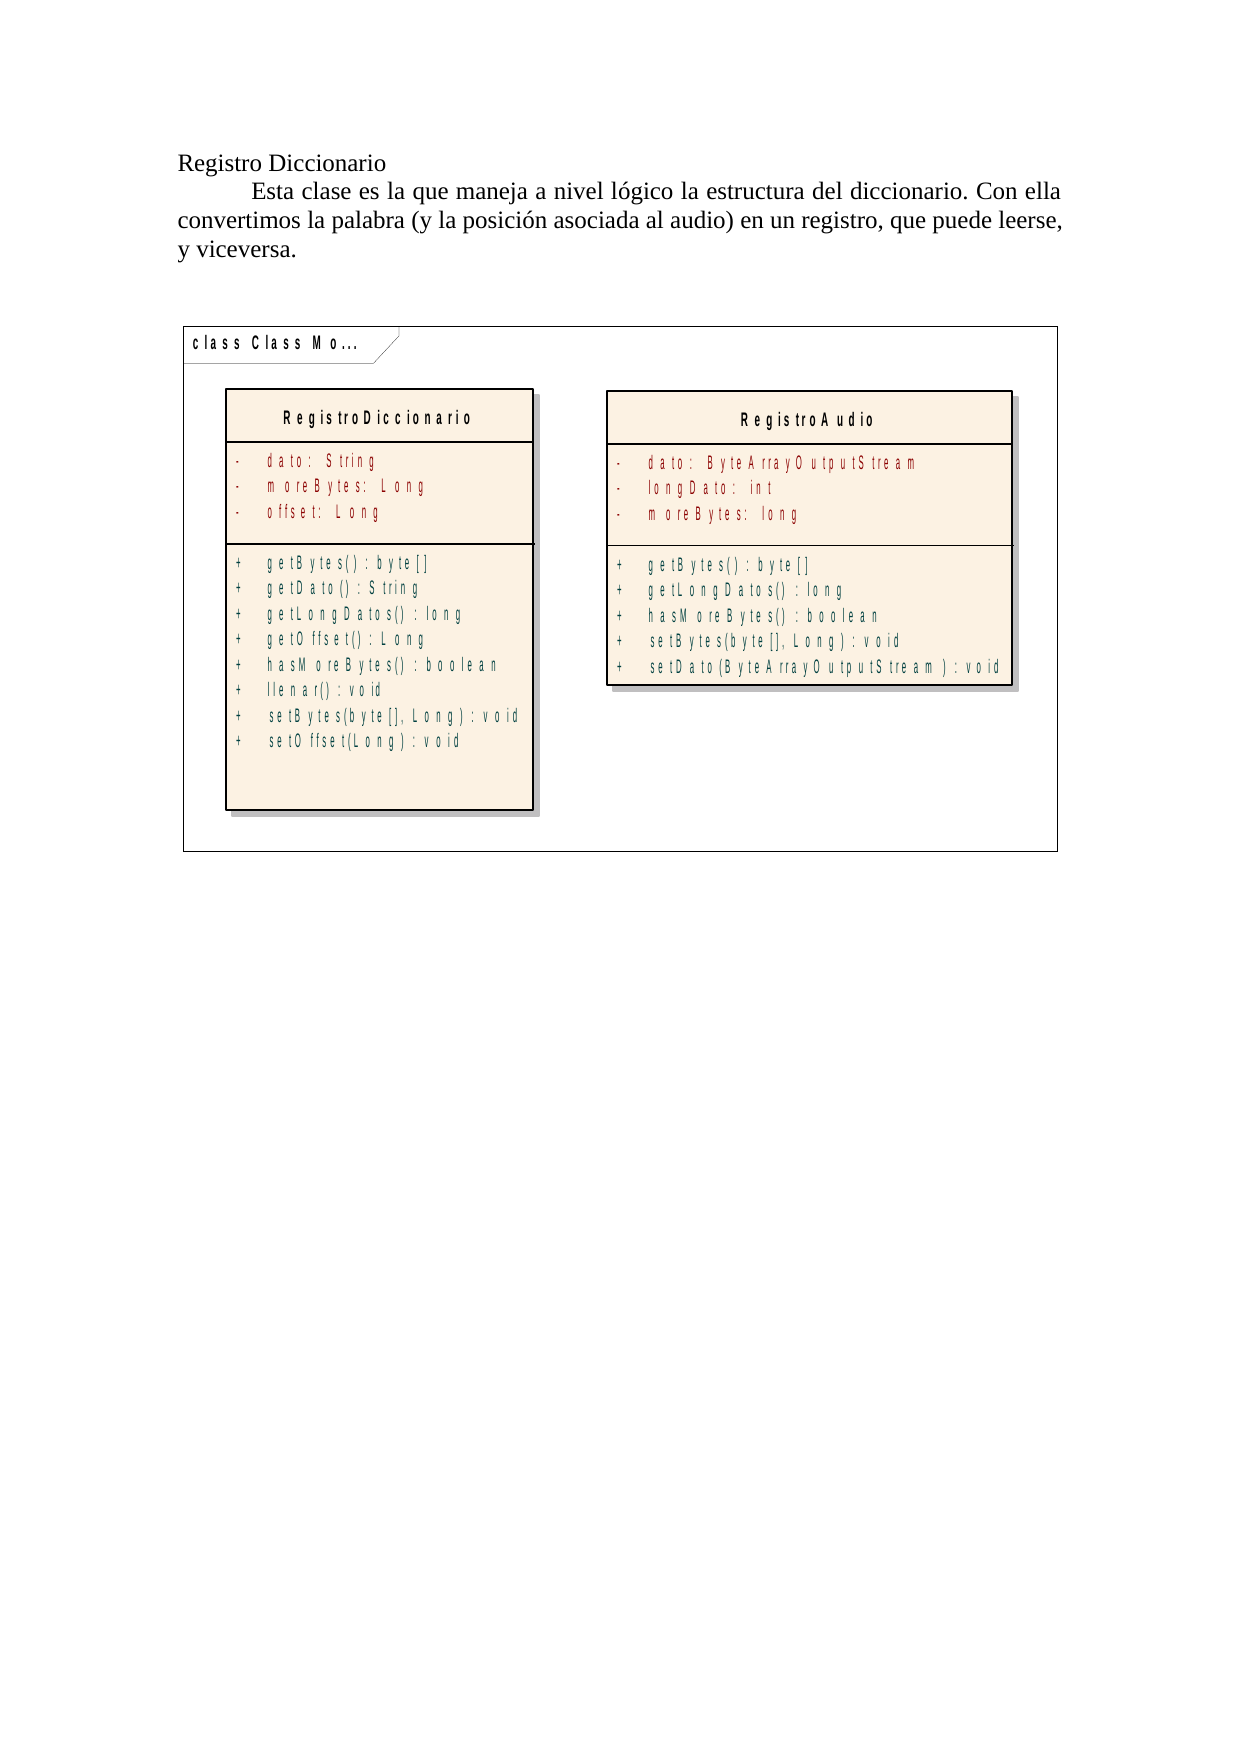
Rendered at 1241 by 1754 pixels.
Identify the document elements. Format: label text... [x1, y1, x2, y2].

text Registro Diccionario [177, 148, 1063, 176]
text Esta clase es la que maneja a nivel lógico la estructura del diccionario. Con ella convertimos la palabra (y la posición asociada al audio) en un registro, que puede leerse, y viceversa. [177, 176, 1063, 263]
